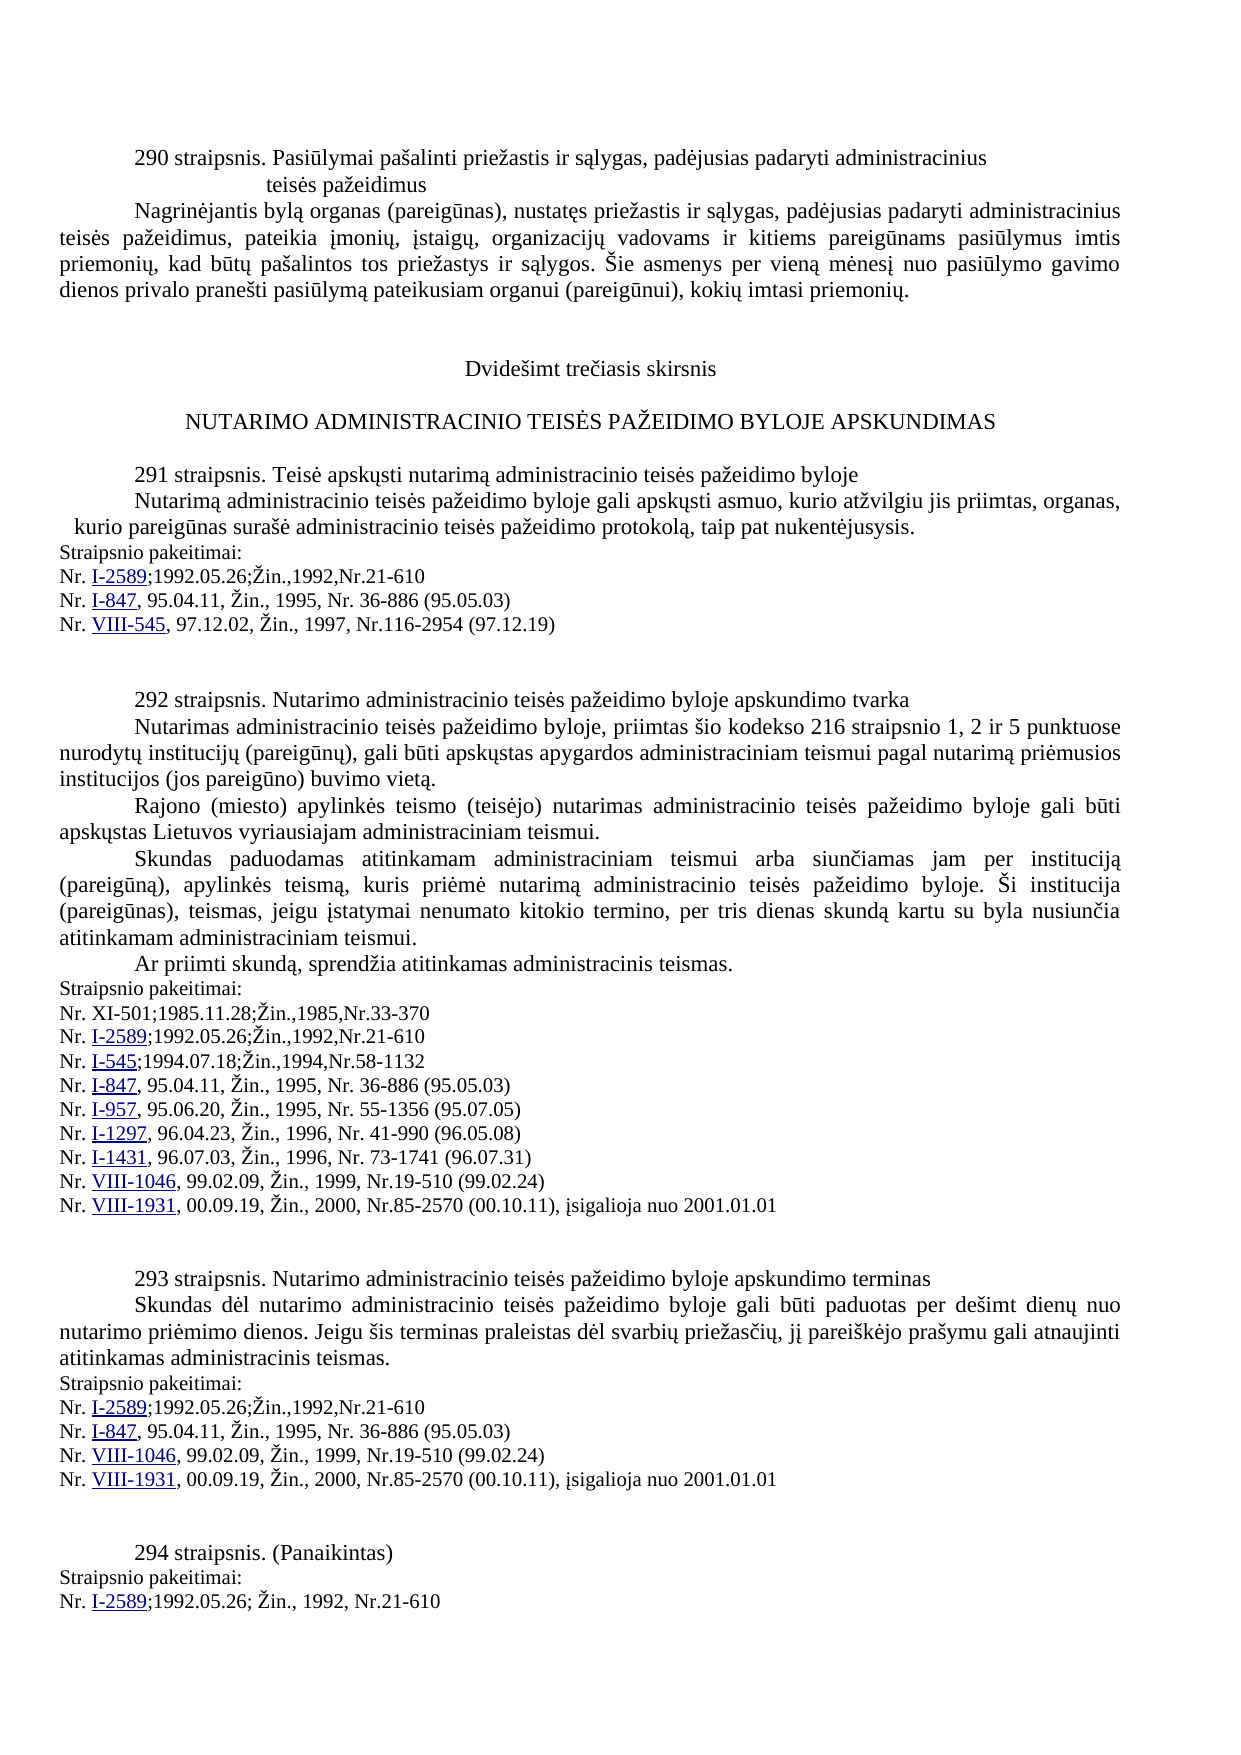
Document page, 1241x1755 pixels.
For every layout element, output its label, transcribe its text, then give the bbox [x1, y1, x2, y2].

text Straipsnio pakeitimai: [59, 1371, 1122, 1394]
text Ar priimti skundą, sprendžia atitinkamas administracinis teismas. [59, 950, 1122, 976]
text Nr. I-1431, 96.07.03, Žin., 1996, Nr. 73-1741 (96.07.31) [59, 1145, 1122, 1169]
text Nr. I-847, 95.04.11, Žin., 1995, Nr. 36-886 (95.05.03) [59, 1419, 1122, 1443]
text 294 straipsnis. (Panaikintas) [59, 1539, 1122, 1565]
text 293 straipsnis. Nutarimo administracinio teisės pažeidimo byloje apskundimo terminas [134, 1265, 1122, 1291]
text Skundas dėl nutarimo administracinio teisės pažeidimo byloje gali būti paduotas per dešimt dienų nuo nutarimo priėmimo dienos. Jeigu šis terminas praleistas dėl svarbių priežasčių, jį pareiškėjo prašymu gali atnaujinti atitinkamas administracinis teismas. [59, 1291, 1122, 1371]
text Nagrinėjantis bylą organas (pareigūnas), nustatęs priežastis ir sąlygas, padėjusias padaryti administracinius teisės pažeidimus, pateikia įmonių, įstaigų, organizacijų vadovams ir kitiems pareigūnams pasiūlymus imtis priemonių, kad būtų pašalintos tos priežastys ir sąlygos. Šie asmenys per vieną mėnesį nuo pasiūlymo gavimo dienos privalo pranešti pasiūlymą pateikusiam organui (pareigūnui), kokių imtasi priemonių. [59, 197, 1122, 303]
text Skundas paduodamas atitinkamam administraciniam teismui arba siunčiamas jam per instituciją (pareigūną), apylinkės teismą, kuris priėmė nutarimą administracinio teisės pažeidimo byloje. Ši institucija (pareigūnas), teismas, jeigu įstatymai nenumato kitokio termino, per tris dienas skundą kartu su byla nusiunčia atitinkamam administraciniam teismui. [59, 844, 1122, 950]
text Nutarimas administracinio teisės pažeidimo byloje, priimtas šio kodekso 216 straipsnio 1, 2 ir 5 punktuose nurodytų institucijų (pareigūnų), gali būti apskųstas apygardos administraciniam teismui pagal nutarimą priėmusios institucijos (jos pareigūno) buvimo vietą. [59, 713, 1122, 792]
text Nr. I-847, 95.04.11, Žin., 1995, Nr. 36-886 (95.05.03) [59, 1073, 1122, 1097]
text Nutarimą administracinio teisės pažeidimo byloje gali apskųsti asmuo, kurio atžvilgiu jis priimtas, organas, kurio pareigūnas surašė administracinio teisės pažeidimo protokolą, taip pat nukentėjusysis. [74, 487, 1122, 540]
text Nr. I-957, 95.06.20, Žin., 1995, Nr. 55-1356 (95.07.05) [59, 1097, 1122, 1121]
text Rajono (miesto) apylinkės teismo (teisėjo) nutarimas administracinio teisės pažeidimo byloje gali būti apskųstas Lietuvos vyriausiajam administraciniam teismui. [59, 792, 1122, 844]
text Nr. VIII-1931, 00.09.19, Žin., 2000, Nr.85-2570 (00.10.11), įsigalioja nuo 2001.01.01 [59, 1193, 1122, 1217]
text Nr. VIII-1046, 99.02.09, Žin., 1999, Nr.19-510 (99.02.24) [59, 1443, 1122, 1467]
text Straipsnio pakeitimai: [59, 540, 1122, 564]
text Nr. I-2589;1992.05.26;Žin.,1992,Nr.21-610 [59, 1394, 1122, 1419]
text NUTARIMO ADMINISTRACINIO TEISĖS PAŽEIDIMO BYLOJE APSKUNDIMAS [59, 408, 1122, 434]
text Nr. I-2589;1992.05.26; Žin., 1992, Nr.21-610 [59, 1589, 1122, 1613]
text 290 straipsnis. Pasiūlymai pašalinti priežastis ir sąlygas, padėjusias padaryti administracinius [59, 144, 1122, 171]
text Straipsnio pakeitimai: [59, 976, 1122, 1000]
text Nr. XI-501;1985.11.28;Žin.,1985,Nr.33-370 [59, 1000, 1122, 1024]
text Nr. I-1297, 96.04.23, Žin., 1996, Nr. 41-990 (96.05.08) [59, 1121, 1122, 1145]
text Nr. I-2589;1992.05.26;Žin.,1992,Nr.21-610 [59, 1024, 1122, 1048]
text Nr. VIII-545, 97.12.02, Žin., 1997, Nr.116-2954 (97.12.19) [59, 612, 1122, 636]
text 291 straipsnis. Teisė apskųsti nutarimą administracinio teisės pažeidimo byloje [134, 461, 1122, 487]
text 292 straipsnis. Nutarimo administracinio teisės pažeidimo byloje apskundimo tvarka [134, 686, 1122, 713]
text Straipsnio pakeitimai: [59, 1565, 1122, 1589]
text Nr. I-545;1994.07.18;Žin.,1994,Nr.58-1132 [59, 1048, 1122, 1073]
text Nr. VIII-1046, 99.02.09, Žin., 1999, Nr.19-510 (99.02.24) [59, 1169, 1122, 1193]
text Nr. VIII-1931, 00.09.19, Žin., 2000, Nr.85-2570 (00.10.11), įsigalioja nuo 2001.01.01 [59, 1467, 1122, 1491]
text Dvidešimt trečiasis skirsnis [59, 355, 1122, 382]
text Nr. I-847, 95.04.11, Žin., 1995, Nr. 36-886 (95.05.03) [59, 588, 1122, 612]
text Nr. I-2589;1992.05.26;Žin.,1992,Nr.21-610 [59, 564, 1122, 588]
text teisės pažeidimus [59, 171, 1122, 197]
